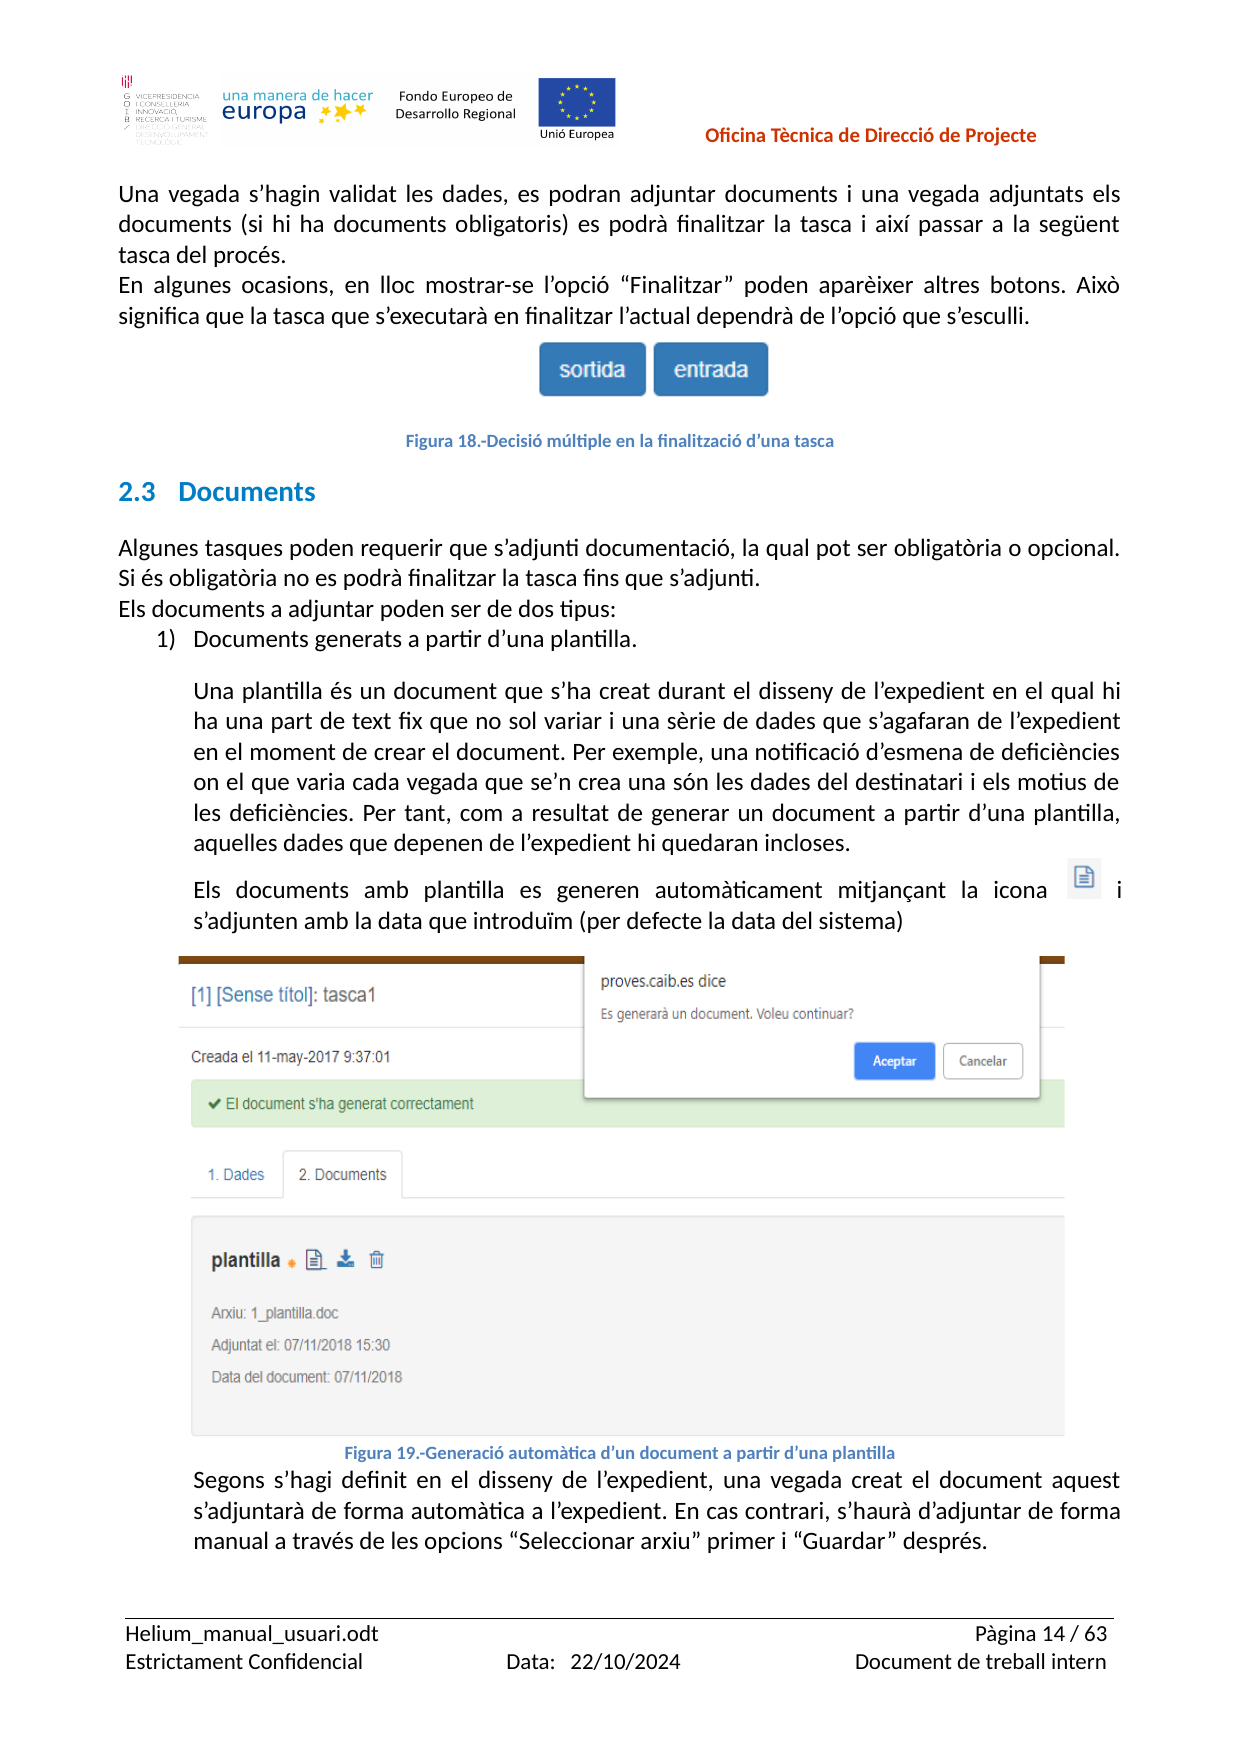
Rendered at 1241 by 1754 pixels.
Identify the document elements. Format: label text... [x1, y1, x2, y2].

text Figura 19.-Generació automàtica d’un document a partir d’una plantilla [118, 1441, 1122, 1464]
subtitle Documents [118, 473, 1122, 508]
text Una plantilla és un document que s’ha creat durant el disseny de l’expedient en el qual hi ha una part de text fix que no sol variar i una sèrie de dades que s’agafaran de l’expedient en el moment de crear el document. Per exemple, una notificació d’esmena de deficiències on el que varia cada vegada que se’n crea una són les dades del destinatari i els motius de les deficiències. Per tant, com a resultat de generar un document a partir d’una plantilla, aquelles dades que depenen de l’expedient hi quedaran incloses. [193, 675, 1122, 858]
text Una vegada s’hagin validat les dades, es podran adjuntar documents i una vegada adjuntats els documents (si hi ha documents obligatoris) es podrà finalitzar la tasca i així passar a la següent tasca del procés. [118, 178, 1122, 269]
text Figura 18.-Decisió múltiple en la finalització d’una tasca [118, 429, 1122, 452]
text En algunes ocasions, en lloc mostrar-se l’opció “Finalitzar” poden aparèixer altres botons. Això significa que la tasca que s’executarà en finalitzar l’actual dependrà de l’opció que s’esculli. [118, 269, 1122, 330]
picture [178, 956, 1065, 1442]
list Documents generats a partir d’una plantilla. [156, 624, 1122, 654]
picture [118, 73, 213, 147]
text Algunes tasques poden requerir que s’adjunti documentació, la qual pot ser obligatòria o opcional. Si és obligatòria no es podrà finalitzar la tasca fins que s’adjunti. [118, 532, 1122, 593]
list Segons s’hagi definit en el disseny de l’expedient, una vegada creat el document aquest s’adjuntarà de forma automàtica a l’expedient. En cas contrari, s’haurà d’adjuntar de forma manual a través de les opcions “Seleccionar arxiu” primer i “Guardar” després. [193, 1464, 1122, 1556]
list Els documents amb plantilla es generen automàticament mitjançant la icona i s’adjunten amb la data que introduïm (per defecte la data del sistema) [193, 858, 1122, 936]
picture [219, 73, 621, 147]
picture [535, 330, 781, 409]
picture [1067, 858, 1102, 899]
text Els documents a adjuntar poden ser de dos tipus: [118, 593, 1122, 624]
